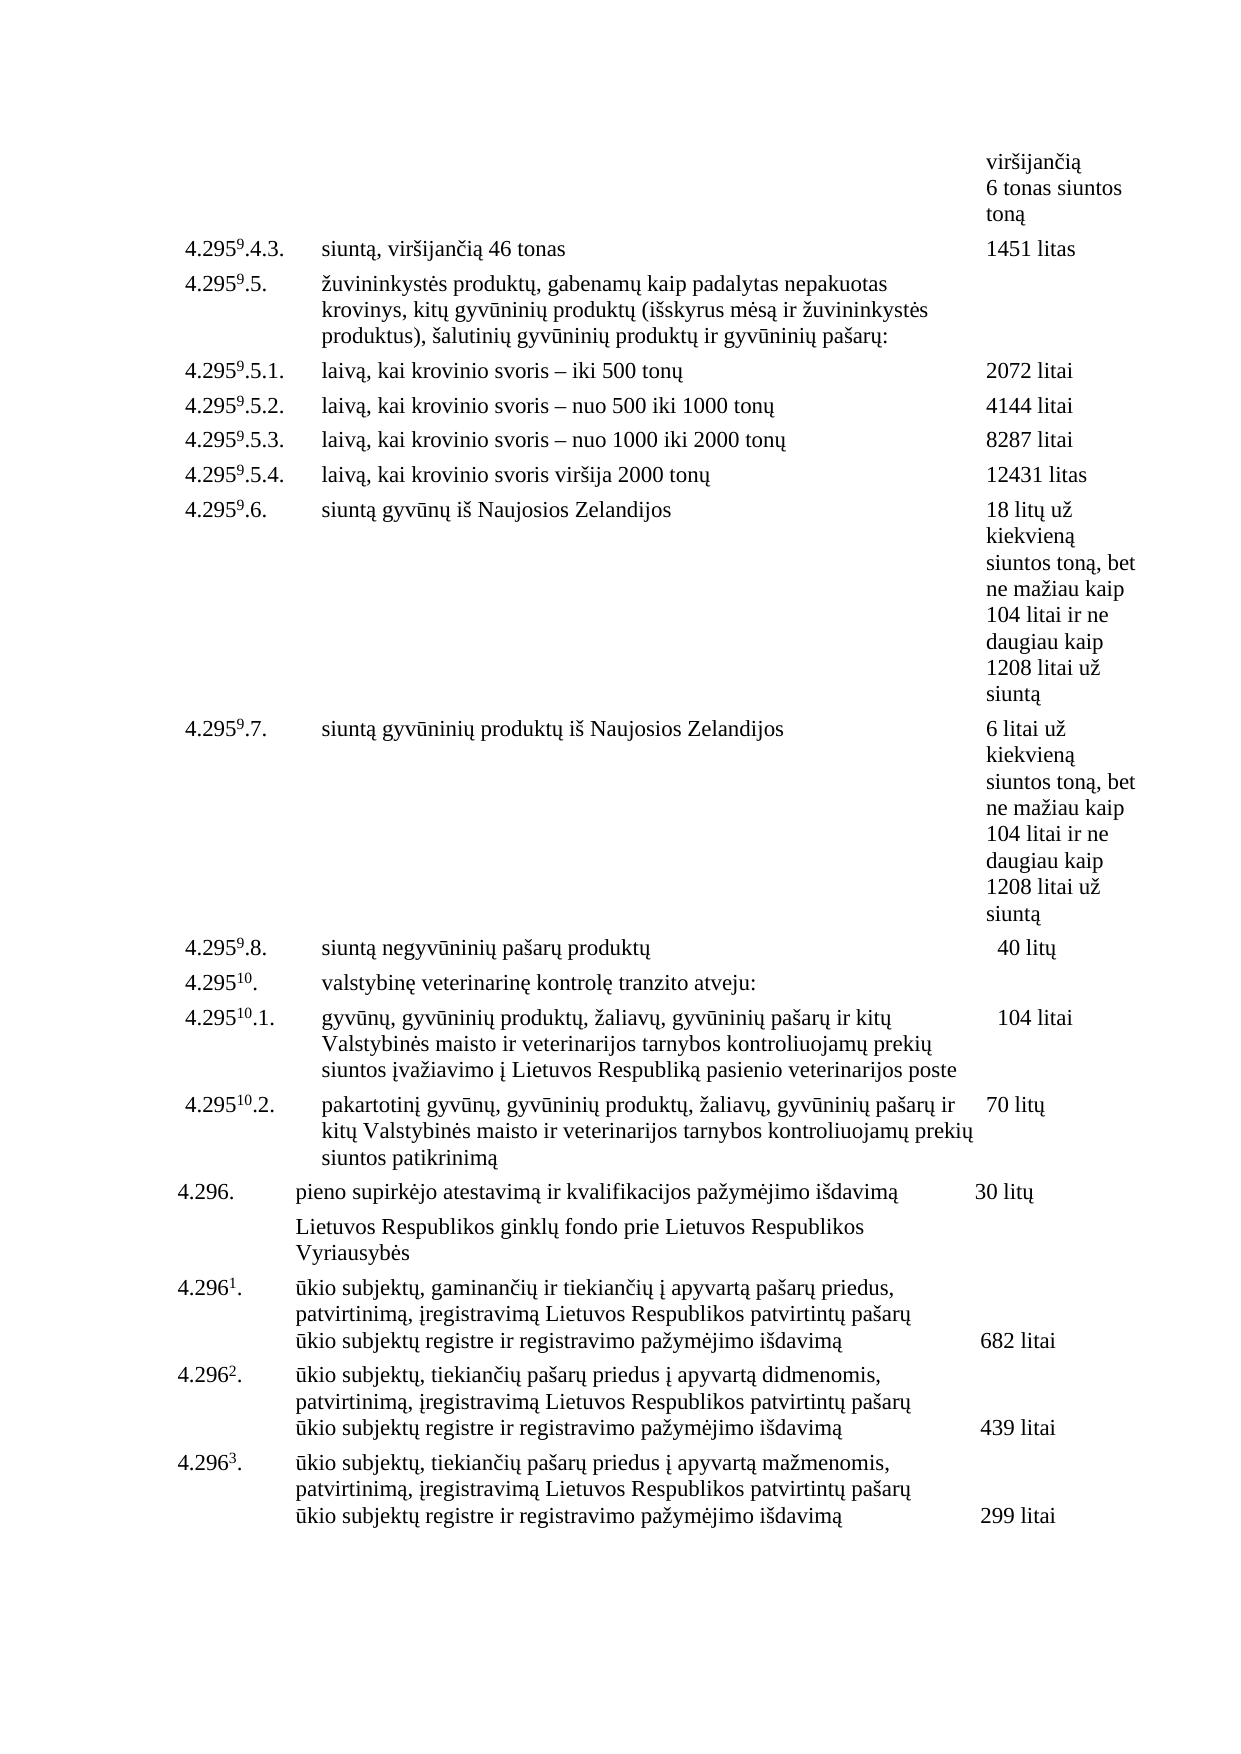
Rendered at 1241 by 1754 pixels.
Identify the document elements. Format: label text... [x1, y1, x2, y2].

table_cell 4.2959.5.1. [174, 357, 321, 392]
text 4.2963. ūkio subjektų, tiekiančių pašarų priedus į apyvartą mažmenomis, patvirtinimą, įregistravimą Lietuvos Respublikos patvirtintų pašarų ūkio subjektų registre ir registravimo pažymėjimo išdavimą 299 litai [177, 1449, 1122, 1528]
table_cell 4.2959.8. [174, 934, 321, 969]
table_cell 6 litai už kiekvieną siuntos toną, bet ne mažiau kaip 104 litai ir ne daugiau kaip 1208 litai už siuntą [986, 715, 1148, 934]
table_cell [986, 969, 1148, 1004]
table_cell 70 litų [986, 1091, 1148, 1178]
table_cell valstybinę veterinarinę kontrolę tranzito atveju: [321, 969, 986, 1004]
table_cell 4.2959.5.3. [174, 427, 321, 461]
table_cell 18 litų už kiekvieną siuntos toną, bet ne mažiau kaip 104 litai ir ne daugiau kaip 1208 litai už siuntą [986, 496, 1148, 715]
table_cell laivą, kai krovinio svoris – nuo 1000 iki 2000 tonų [321, 427, 986, 461]
table_cell 4.29510. [174, 969, 321, 1004]
table_cell 4.29510.2. [174, 1091, 321, 1178]
table_cell 104 litai [986, 1004, 1148, 1091]
table_cell 4.2959.5. [174, 270, 321, 357]
table_cell 4144 litai [986, 392, 1148, 427]
table_cell žuvininkystės produktų, gabenamų kaip padalytas nepakuotas krovinys, kitų gyvūninių produktų (išskyrus mėsą ir žuvininkystės produktus), šalutinių gyvūninių produktų ir gyvūninių pašarų: [321, 270, 986, 357]
table_cell 4.2959.4.3. [174, 235, 321, 270]
table_cell gyvūnų, gyvūninių produktų, žaliavų, gyvūninių pašarų ir kitų Valstybinės maisto ir veterinarijos tarnybos kontroliuojamų prekių siuntos įvažiavimo į Lietuvos Respubliką pasienio veterinarijos poste [321, 1004, 986, 1091]
table_cell viršijančią 6 tonas siuntos toną [986, 148, 1148, 235]
table_cell laivą, kai krovinio svoris – iki 500 tonų [321, 357, 986, 392]
table_cell 40 litų [986, 934, 1148, 969]
table_cell 4.2959.6. [174, 496, 321, 715]
table_cell [174, 148, 321, 235]
table_cell siuntą gyvūninių produktų iš Naujosios Zelandijos [321, 715, 986, 934]
table_cell 4.2959.5.4. [174, 461, 321, 496]
table_cell pakartotinį gyvūnų, gyvūninių produktų, žaliavų, gyvūninių pašarų ir kitų Valstybinės maisto ir veterinarijos tarnybos kontroliuojamų prekių siuntos patikrinimą [321, 1091, 986, 1178]
table_cell 4.2959.5.2. [174, 392, 321, 427]
text 4.296. pieno supirkėjo atestavimą ir kvalifikacijos pažymėjimo išdavimą 30 litų [177, 1178, 1122, 1205]
table_cell 4.29510.1. [174, 1004, 321, 1091]
table_cell siuntą negyvūninių pašarų produktų [321, 934, 986, 969]
table_cell 2072 litai [986, 357, 1148, 392]
table_cell [321, 148, 986, 235]
table_cell laivą, kai krovinio svoris viršija 2000 tonų [321, 461, 986, 496]
table_cell siuntą, viršijančią 46 tonas [321, 235, 986, 270]
table_cell 1451 litas [986, 235, 1148, 270]
text Lietuvos Respublikos ginklų fondo prie Lietuvos Respublikos Vyriausybės [177, 1213, 945, 1266]
text 4.2962. ūkio subjektų, tiekiančių pašarų priedus į apyvartą didmenomis, patvirtinimą, įregistravimą Lietuvos Respublikos patvirtintų pašarų ūkio subjektų registre ir registravimo pažymėjimo išdavimą 439 litai [177, 1362, 1122, 1441]
table_cell siuntą gyvūnų iš Naujosios Zelandijos [321, 496, 986, 715]
table_cell laivą, kai krovinio svoris – nuo 500 iki 1000 tonų [321, 392, 986, 427]
table_cell [986, 270, 1148, 357]
table_cell 12431 litas [986, 461, 1148, 496]
table_cell 8287 litai [986, 427, 1148, 461]
text 4.2961. ūkio subjektų, gaminančių ir tiekiančių į apyvartą pašarų priedus, patvirtinimą, įregistravimą Lietuvos Respublikos patvirtintų pašarų ūkio subjektų registre ir registravimo pažymėjimo išdavimą 682 litai [177, 1274, 1122, 1353]
table_cell 4.2959.7. [174, 715, 321, 934]
